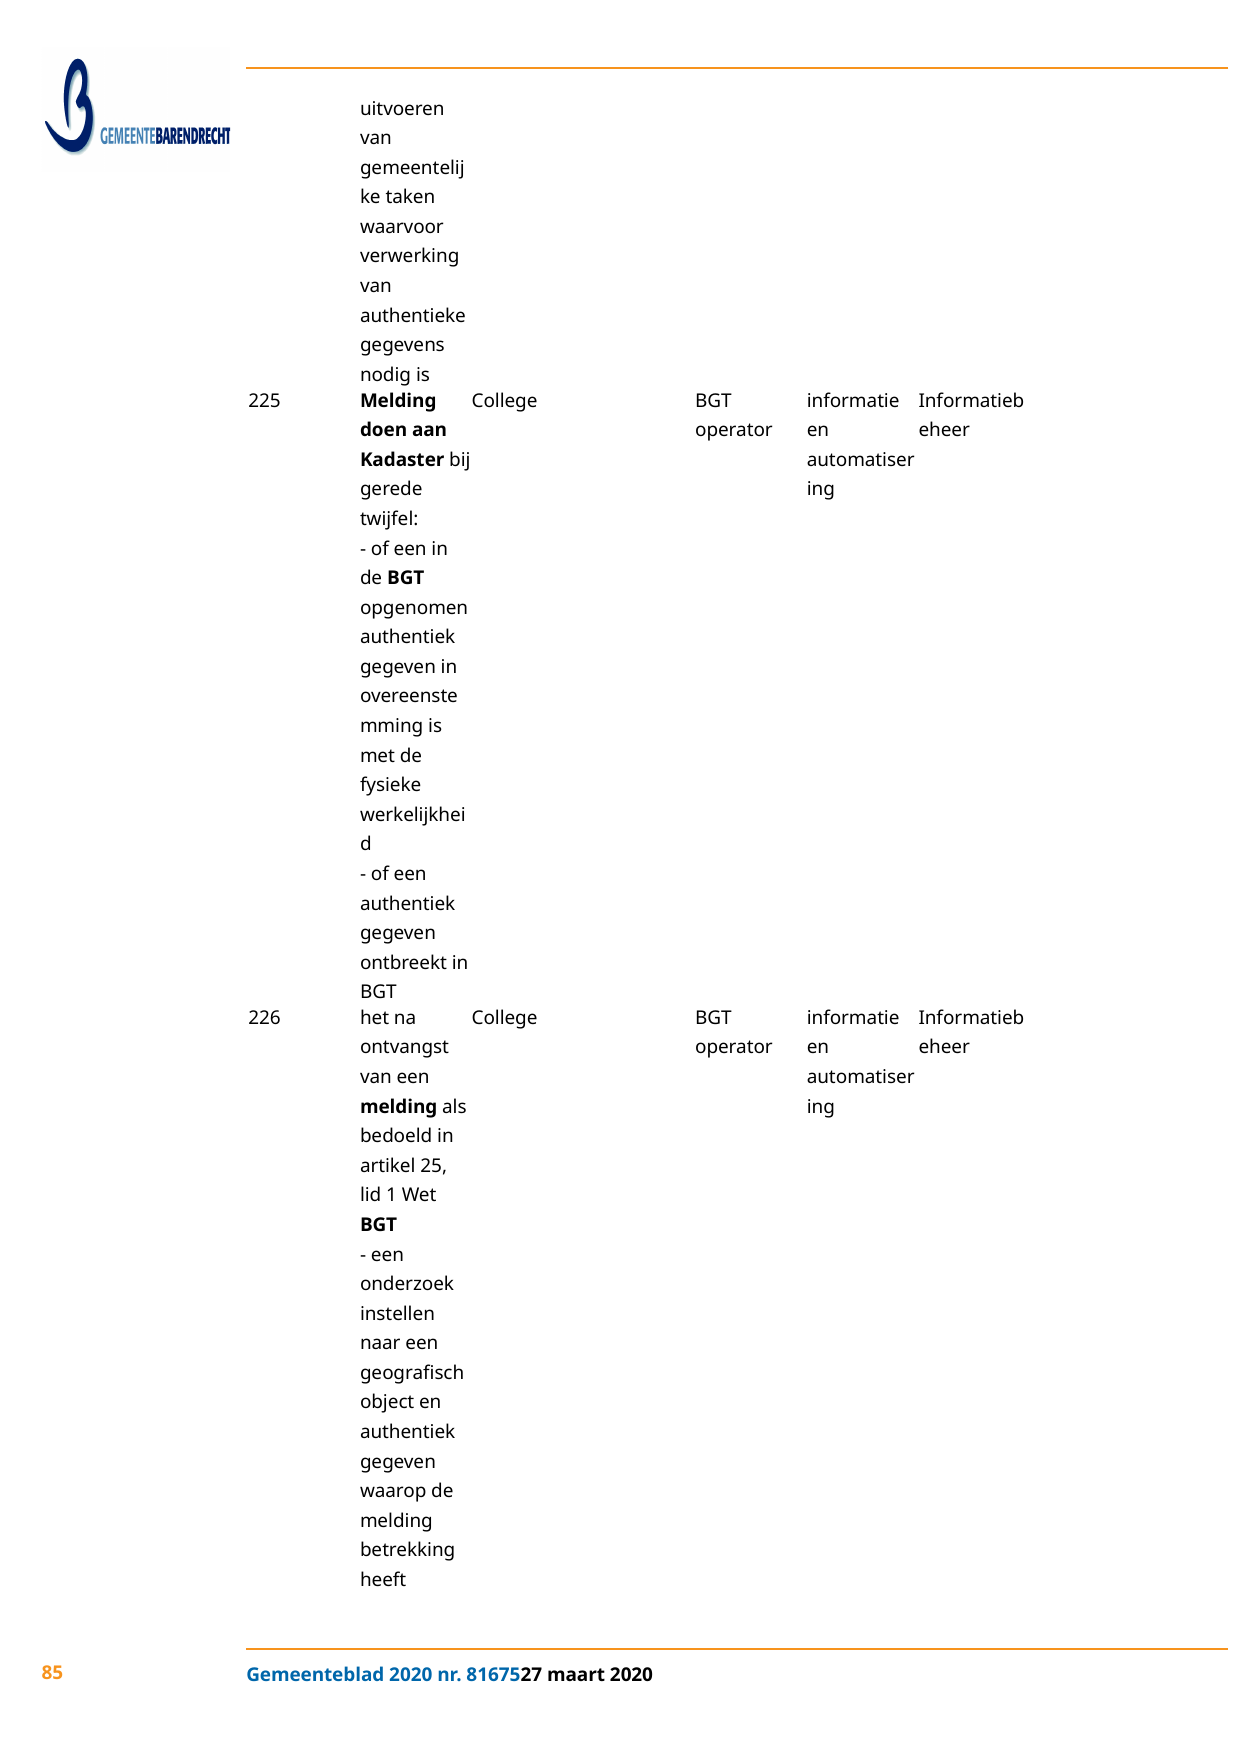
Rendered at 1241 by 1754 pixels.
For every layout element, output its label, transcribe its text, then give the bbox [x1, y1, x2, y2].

table_cell [248, 95, 360, 387]
table_cell Melding doen aan Kadaster bij gerede twijfel: - of een in de BGT opgenomen authentiek gegeven in overeenstemming is met de fysieke werkelijkheid - of een authentiek gegeven ontbreekt in BGT [360, 387, 471, 1004]
table_cell [471, 95, 583, 387]
table_cell 225 [248, 387, 360, 1004]
table_cell het na ontvangst van een melding als bedoeld in artikel 25, lid 1 Wet BGT - een onderzoek instellen naar een geografisch object en authentiek gegeven waarop de melding betrekking heeft [360, 1004, 471, 1592]
table_cell 226 [248, 1004, 360, 1592]
table_cell informatie en automatisering [807, 387, 918, 1004]
table_cell BGT operator [695, 1004, 807, 1592]
table_cell Informatiebeheer [918, 387, 1030, 1004]
table_cell Informatiebeheer [918, 1004, 1030, 1592]
table_cell [695, 95, 807, 387]
table_cell College [471, 387, 583, 1004]
table_cell [918, 95, 1030, 387]
table_cell informatie en automatisering [807, 1004, 918, 1592]
table_cell uitvoeren van gemeentelijke taken waarvoor verwerking van authentieke gegevens nodig is [360, 95, 471, 387]
table_cell [583, 95, 695, 387]
table_cell College [471, 1004, 583, 1592]
table_cell BGT operator [695, 387, 807, 1004]
table_cell [1030, 387, 1152, 1004]
table_cell [1030, 95, 1152, 387]
table_cell [1030, 1004, 1152, 1592]
table_cell [807, 95, 918, 387]
table_cell [583, 387, 695, 1004]
picture [41, 47, 231, 172]
table_cell [583, 1004, 695, 1592]
